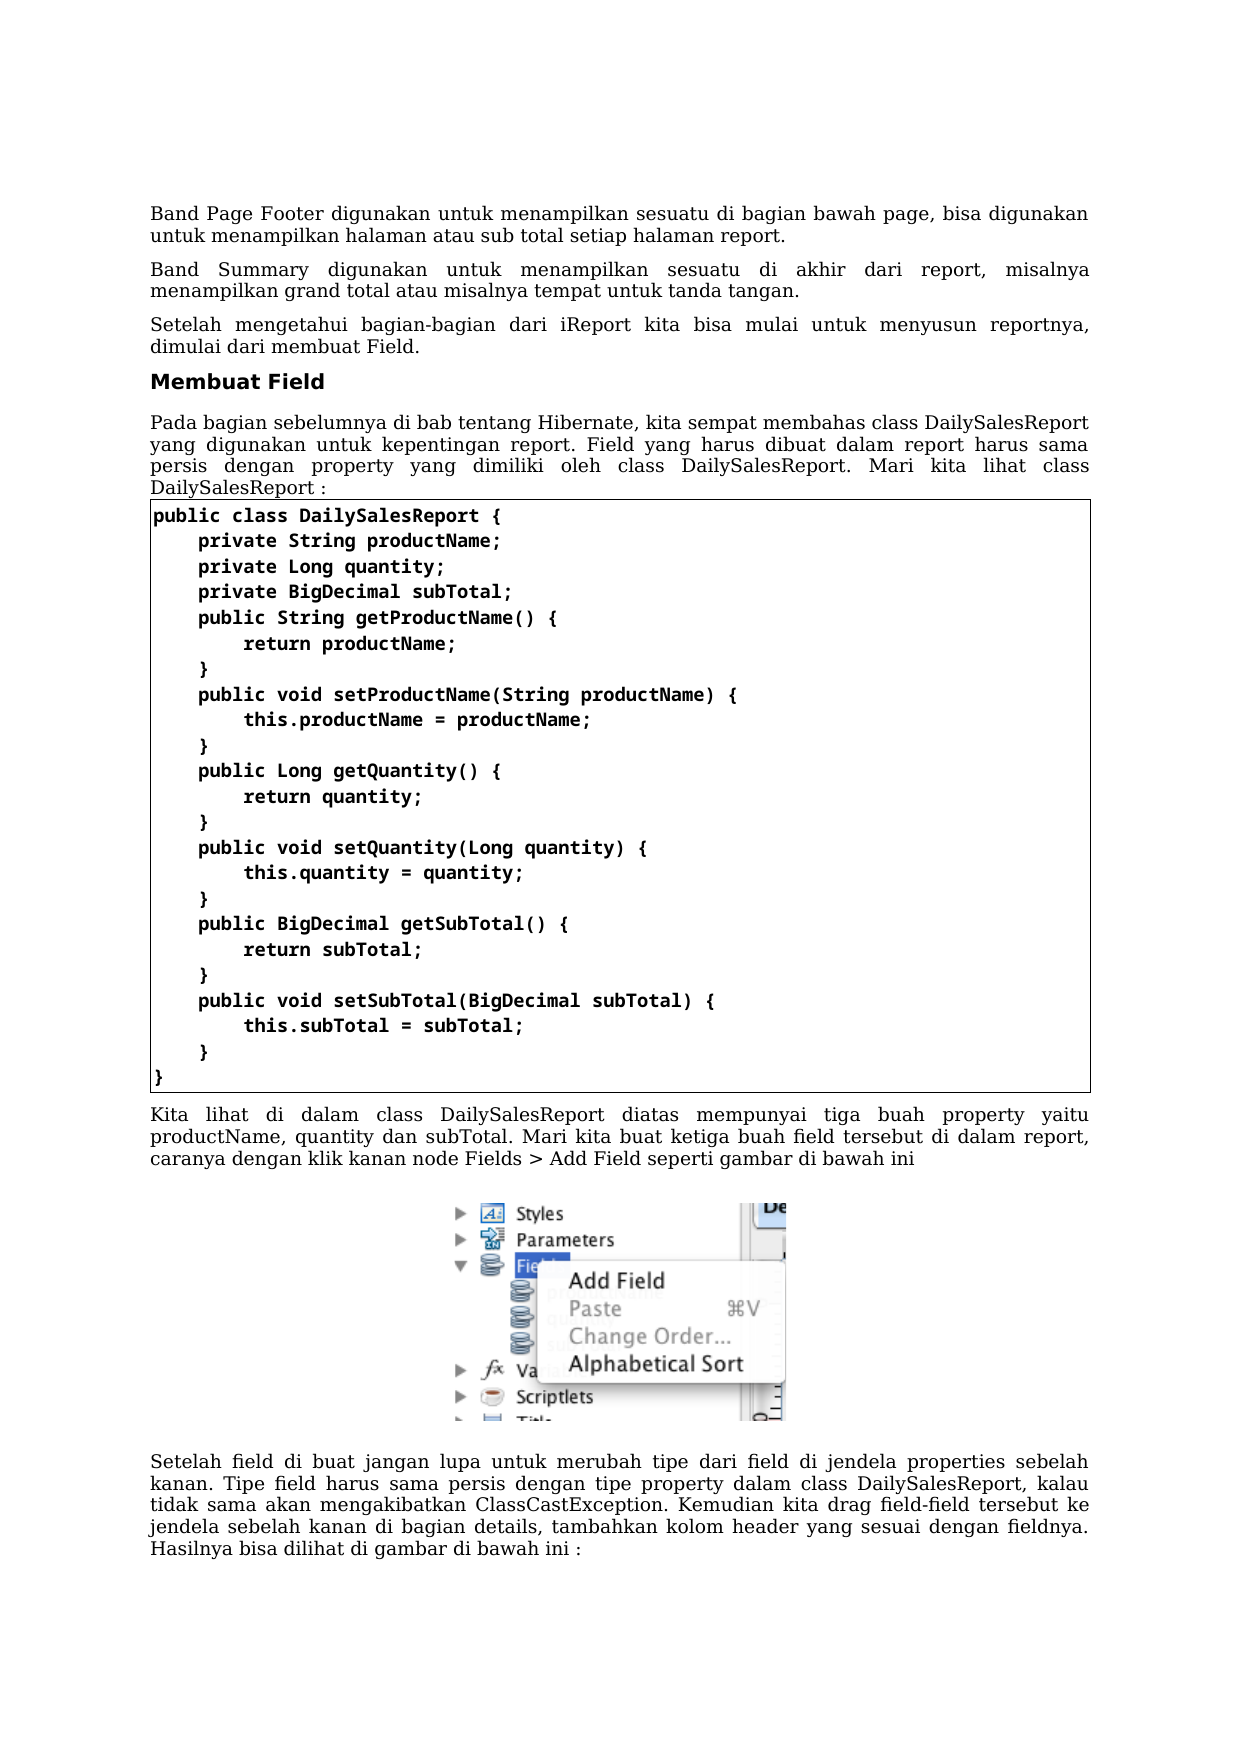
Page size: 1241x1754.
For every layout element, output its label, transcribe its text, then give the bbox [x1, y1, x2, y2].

text this.quantity = quantity; [151, 856, 1090, 882]
text } [151, 729, 1090, 754]
text public class DailySalesReport { [151, 500, 1090, 525]
text return quantity; [151, 780, 1090, 805]
text public void setSubTotal(BigDecimal subTotal) { [151, 984, 1090, 1009]
text } [151, 882, 1090, 907]
text private Long quantity; [151, 550, 1090, 576]
picture [454, 1203, 787, 1421]
text public BigDecimal getSubTotal() { [151, 907, 1090, 933]
text Setelah mengetahui bagian-bagian dari iReport kita bisa mulai untuk menyusun reportnya, dimulai dari membuat Field. [150, 314, 1091, 358]
text this.productName = productName; [151, 703, 1090, 729]
text Kita lihat di dalam class DailySalesReport diatas mempunyai tiga buah property yaitu productName, quantity dan subTotal. Mari kita buat ketiga buah field tersebut di dalam report, caranya dengan klik kanan node Fields > Add Field seperti gambar di bawah ini [150, 1104, 1091, 1170]
text public void setProductName(String productName) { [151, 678, 1090, 703]
text this.subTotal = subTotal; [151, 1009, 1090, 1035]
text public Long getQuantity() { [151, 754, 1090, 780]
text Band Summary digunakan untuk menampilkan sesuatu di akhir dari report, misalnya menampilkan grand total atau misalnya tempat untuk tanda tangan. [150, 259, 1091, 302]
text private BigDecimal subTotal; [151, 576, 1090, 601]
text Pada bagian sebelumnya di bab tentang Hibernate, kita sempat membahas class DailySalesReport yang digunakan untuk kepentingan report. Field yang harus dibuat dalam report harus sama persis dengan property yang dimiliki oleh class DailySalesReport. Mari kita lihat class DailySalesReport : [150, 412, 1091, 499]
text Setelah field di buat jangan lupa untuk merubah tipe dari field di jendela properties sebelah kanan. Tipe field harus sama persis dengan tipe property dalam class DailySalesReport, kalau tidak sama akan mengakibatkan ClassCastException. Kemudian kita drag field-field tersebut ke jendela sebelah kanan di bagian details, tambahkan kolom header yang sesuai dengan fieldnya. Hasilnya bisa dilihat di gambar di bawah ini : [150, 1451, 1091, 1560]
text Band Page Footer digunakan untuk menampilkan sesuatu di bagian bawah page, bisa digunakan untuk menampilkan halaman atau sub total setiap halaman report. [150, 203, 1091, 247]
text } [151, 958, 1090, 984]
subtitle Membuat Field [150, 370, 1091, 394]
text return subTotal; [151, 933, 1090, 958]
text return productName; [151, 627, 1090, 652]
text public void setQuantity(Long quantity) { [151, 831, 1090, 856]
text } [151, 1035, 1090, 1061]
text } [151, 1061, 1090, 1092]
text } [151, 652, 1090, 678]
text } [151, 805, 1090, 831]
text private String productName; [151, 525, 1090, 550]
text public String getProductName() { [151, 601, 1090, 627]
